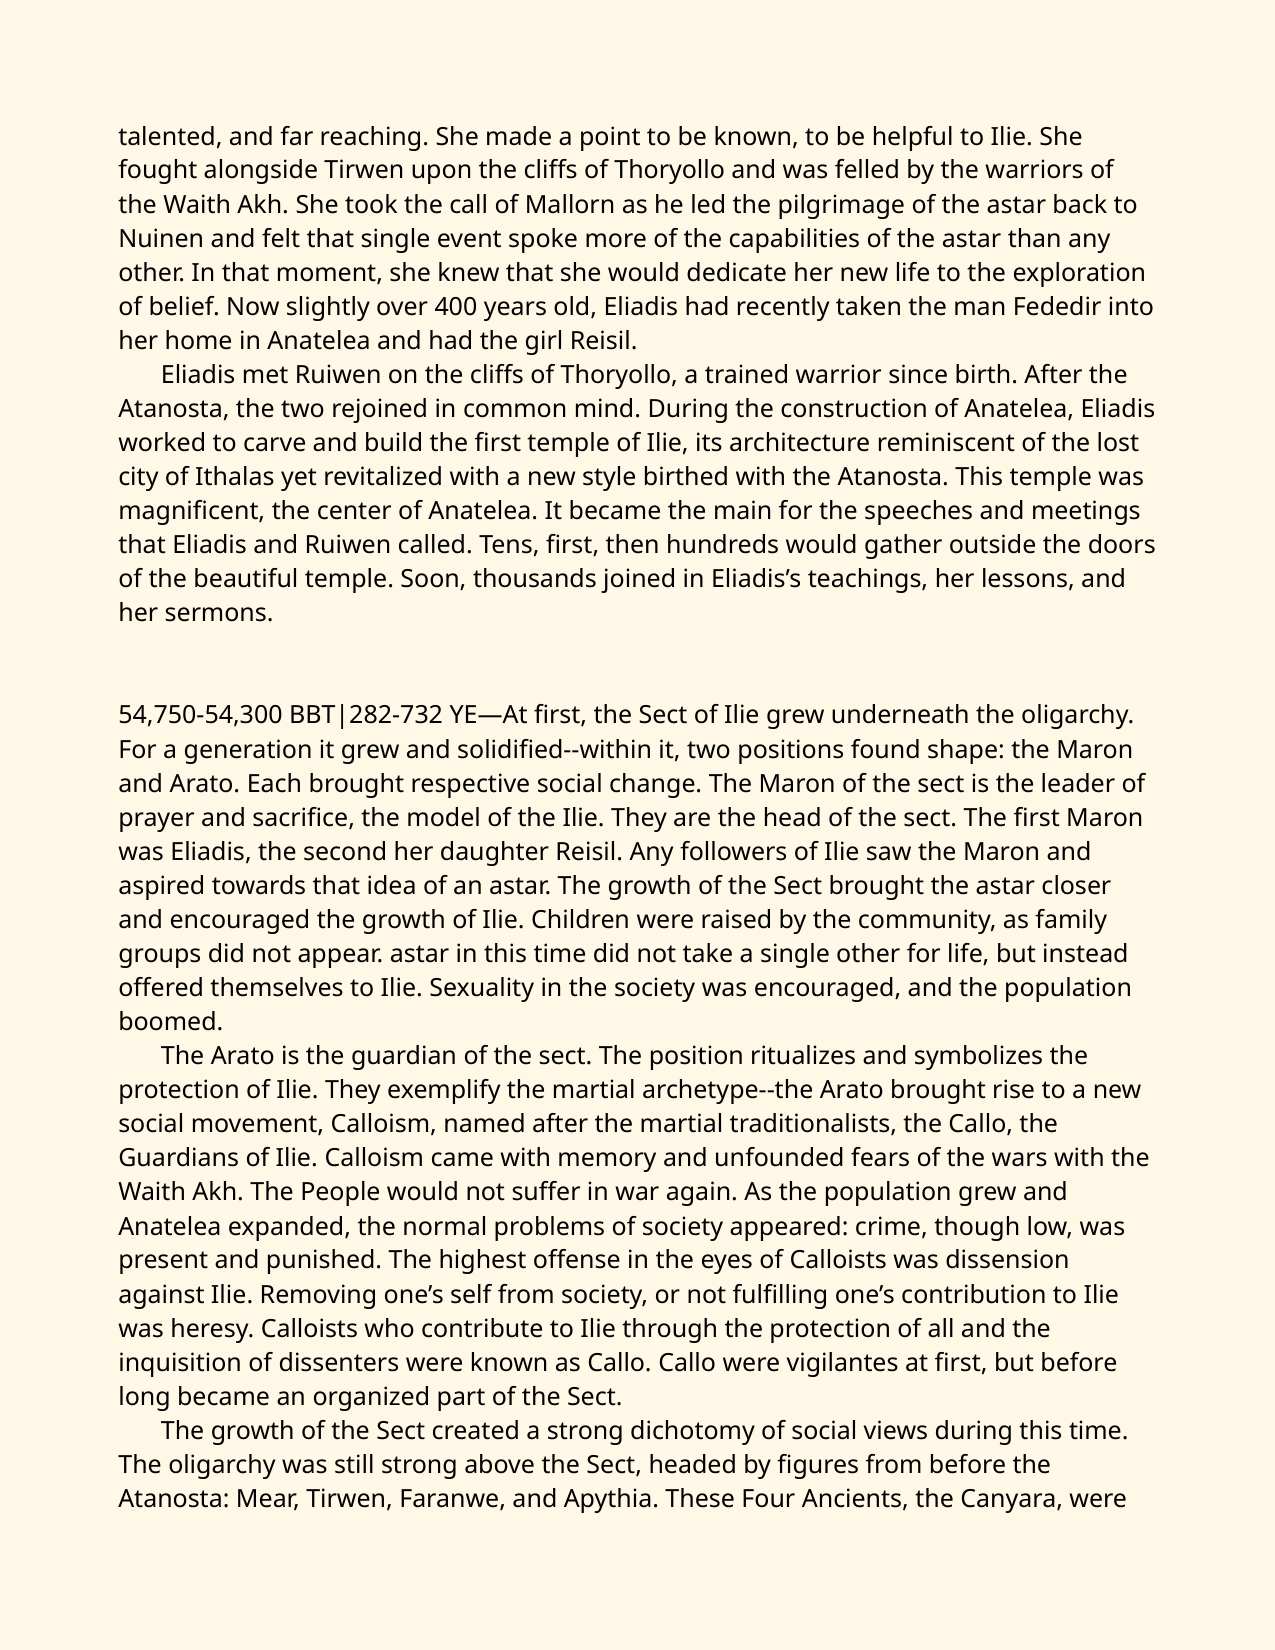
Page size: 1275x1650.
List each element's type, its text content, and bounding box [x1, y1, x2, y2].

text The growth of the Sect created a strong dichotomy of social views during this time. The oligarchy was still strong above the Sect, headed by figures from before the Atanosta: Mear, Tirwen, Faranwe, and Apythia. These Four Ancients, the Canyara, were [118, 1412, 1157, 1515]
text The Arato is the guardian of the sect. The position ritualizes and symbolizes the protection of Ilie. They exemplify the martial archetype--the Arato brought rise to a new social movement, Calloism, named after the martial traditionalists, the Callo, the Guardians of Ilie. Calloism came with memory and unfounded fears of the wars with the Waith Akh. The People would not suffer in war again. As the population grew and Anatelea expanded, the normal problems of society appeared: crime, though low, was present and punished. The highest offense in the eyes of Calloists was dissension against Ilie. Removing one’s self from society, or not fulfilling one’s contribution to Ilie was heresy. Calloists who contribute to Ilie through the protection of all and the inquisition of dissenters were known as Callo. Callo were vigilantes at first, but before long became an organized part of the Sect. [118, 1038, 1157, 1412]
text talented, and far reaching. She made a point to be known, to be helpful to Ilie. She fought alongside Tirwen upon the cliffs of Thoryollo and was felled by the warriors of the Waith Akh. She took the call of Mallorn as he led the pilgrimage of the astar back to Nuinen and felt that single event spoke more of the capabilities of the astar than any other. In that moment, she knew that she would dedicate her new life to the exploration of belief. Now slightly over 400 years old, Eliadis had recently taken the man Fededir into her home in Anatelea and had the girl Reisil. [118, 118, 1157, 357]
text Eliadis met Ruiwen on the cliffs of Thoryollo, a trained warrior since birth. After the Atanosta, the two rejoined in common mind. During the construction of Anatelea, Eliadis worked to carve and build the first temple of Ilie, its architecture reminiscent of the lost city of Ithalas yet revitalized with a new style birthed with the Atanosta. This temple was magnificent, the center of Anatelea. It became the main for the speeches and meetings that Eliadis and Ruiwen called. Tens, first, then hundreds would gather outside the doors of the beautiful temple. Soon, thousands joined in Eliadis’s teachings, her lessons, and her sermons. [118, 357, 1157, 629]
text 54,750-54,300 BBT|282-732 YE—At first, the Sect of Ilie grew underneath the oligarchy. For a generation it grew and solidified--within it, two positions found shape: the Maron and Arato. Each brought respective social change. The Maron of the sect is the leader of prayer and sacrifice, the model of the Ilie. They are the head of the sect. The first Maron was Eliadis, the second her daughter Reisil. Any followers of Ilie saw the Maron and aspired towards that idea of an astar. The growth of the Sect brought the astar closer and encouraged the growth of Ilie. Children were raised by the community, as family groups did not appear. astar in this time did not take a single other for life, but instead offered themselves to Ilie. Sexuality in the society was encouraged, and the population boomed. [118, 697, 1157, 1038]
